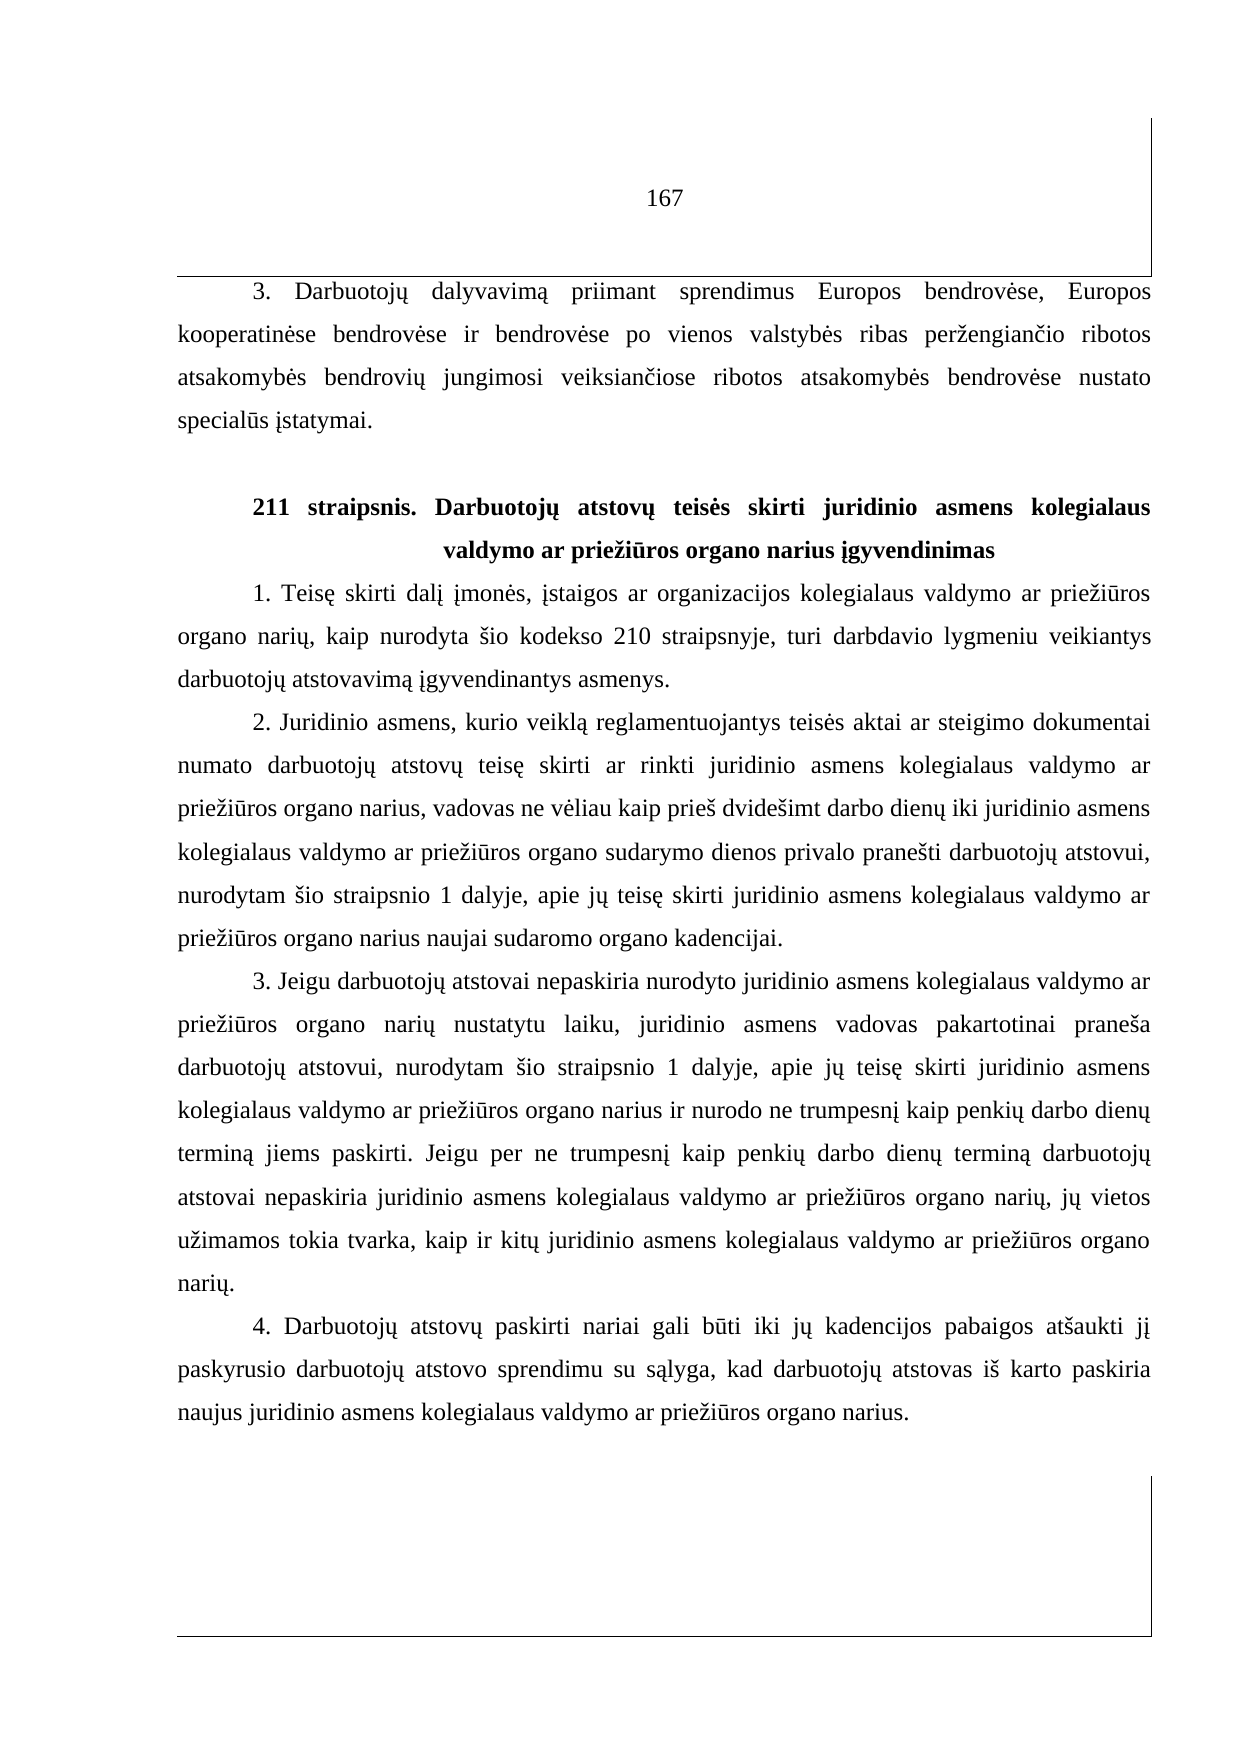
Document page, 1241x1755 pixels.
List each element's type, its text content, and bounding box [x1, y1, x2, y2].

text 1. Teisę skirti dalį įmonės, įstaigos ar organizacijos kolegialaus valdymo ar priežiūros organo narių, kaip nurodyta šio kodekso 210 straipsnyje, turi darbdavio lygmeniu veikiantys darbuotojų atstovavimą įgyvendinantys asmenys. [177, 578, 1152, 693]
subtitle 211 straipsnis. Darbuotojų atstovų teisės skirti juridinio asmens kolegialaus valdymo ar priežiūros organo narius įgyvendinimas [252, 492, 1152, 563]
text 3. Jeigu darbuotojų atstovai nepaskiria nurodyto juridinio asmens kolegialaus valdymo ar priežiūros organo narių nustatytu laiku, juridinio asmens vadovas pakartotinai praneša darbuotojų atstovui, nurodytam šio straipsnio 1 dalyje, apie jų teisę skirti juridinio asmens kolegialaus valdymo ar priežiūros organo narius ir nurodo ne trumpesnį kaip penkių darbo dienų terminą jiems paskirti. Jeigu per ne trumpesnį kaip penkių darbo dienų terminą darbuotojų atstovai nepaskiria juridinio asmens kolegialaus valdymo ar priežiūros organo narių, jų vietos užimamos tokia tvarka, kaip ir kitų juridinio asmens kolegialaus valdymo ar priežiūros organo narių. [177, 966, 1152, 1297]
text 3. Darbuotojų dalyvavimą priimant sprendimus Europos bendrovėse, Europos kooperatinėse bendrovėse ir bendrovėse po vienos valstybės ribas peržengiančio ribotos atsakomybės bendrovių jungimosi veiksiančiose ribotos atsakomybės bendrovėse nustato specialūs įstatymai. [177, 276, 1152, 434]
text 2. Juridinio asmens, kurio veiklą reglamentuojantys teisės aktai ar steigimo dokumentai numato darbuotojų atstovų teisę skirti ar rinkti juridinio asmens kolegialaus valdymo ar priežiūros organo narius, vadovas ne vėliau kaip prieš dvidešimt darbo dienų iki juridinio asmens kolegialaus valdymo ar priežiūros organo sudarymo dienos privalo pranešti darbuotojų atstovui, nurodytam šio straipsnio 1 dalyje, apie jų teisę skirti juridinio asmens kolegialaus valdymo ar priežiūros organo narius naujai sudaromo organo kadencijai. [177, 707, 1152, 952]
text 4. Darbuotojų atstovų paskirti nariai gali būti iki jų kadencijos pabaigos atšaukti jį paskyrusio darbuotojų atstovo sprendimu su sąlyga, kad darbuotojų atstovas iš karto paskiria naujus juridinio asmens kolegialaus valdymo ar priežiūros organo narius. [177, 1311, 1152, 1426]
